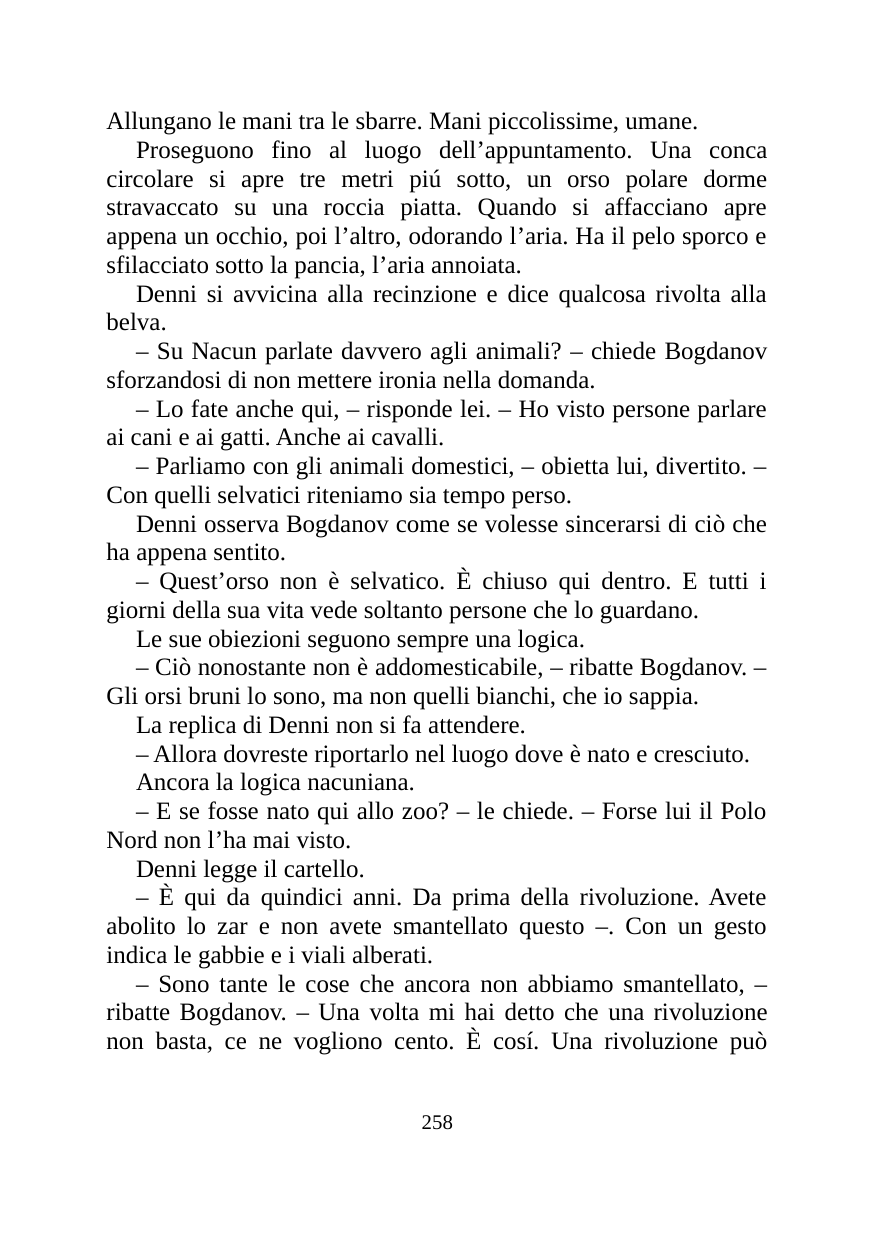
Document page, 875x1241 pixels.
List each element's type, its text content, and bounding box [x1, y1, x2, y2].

text – E se fosse nato qui allo zoo? – le chiede. – Forse lui il Polo Nord non l’ha mai visto. [106, 796, 768, 854]
text Ancora la logica nacuniana. [106, 767, 768, 796]
text Denni legge il cartello. [106, 854, 768, 882]
text – È qui da quindici anni. Da prima della rivoluzione. Avete abolito lo zar e non avete smantellato questo –. Con un gesto indica le gabbie e i viali alberati. [106, 882, 768, 969]
text – Lo fate anche qui, – risponde lei. – Ho visto persone parlare ai cani e ai gatti. Anche ai cavalli. [106, 394, 768, 451]
text Denni si avvicina alla recinzione e dice qualcosa rivolta alla belva. [106, 279, 768, 336]
text – Sono tante le cose che ancora non abbiamo smantellato, – ribatte Bogdanov. – Una volta mi hai detto che una rivoluzione non basta, ce ne vogliono cento. È cosí. Una rivoluzione può [106, 969, 768, 1055]
text Denni osserva Bogdanov come se volesse sincerarsi di ciò che ha appena sentito. [106, 509, 768, 566]
text – Su Nacun parlate davvero agli animali? – chiede Bogdanov sforzandosi di non mettere ironia nella domanda. [106, 336, 768, 394]
text – Allora dovreste riportarlo nel luogo dove è nato e cresciuto. [106, 739, 768, 767]
text – Ciò nonostante non è addomesticabile, – ribatte Bogdanov. – Gli orsi bruni lo sono, ma non quelli bianchi, che io sappia. [106, 652, 768, 710]
text La replica di Denni non si fa attendere. [106, 710, 768, 739]
text – Parliamo con gli animali domestici, – obietta lui, divertito. – Con quelli selvatici riteniamo sia tempo perso. [106, 451, 768, 509]
text Le sue obiezioni seguono sempre una logica. [106, 624, 768, 652]
text – Quest’orso non è selvatico. È chiuso qui dentro. E tutti i giorni della sua vita vede soltanto persone che lo guardano. [106, 566, 768, 624]
text Proseguono fino al luogo dell’appuntamento. Una conca circolare si apre tre metri piú sotto, un orso polare dorme stravaccato su una roccia piatta. Quando si affacciano apre appena un occhio, poi l’altro, odorando l’aria. Ha il pelo sporco e sfilacciato sotto la pancia, l’aria annoiata. [106, 135, 768, 279]
text Allungano le mani tra le sbarre. Mani piccolissime, umane. [106, 106, 768, 135]
